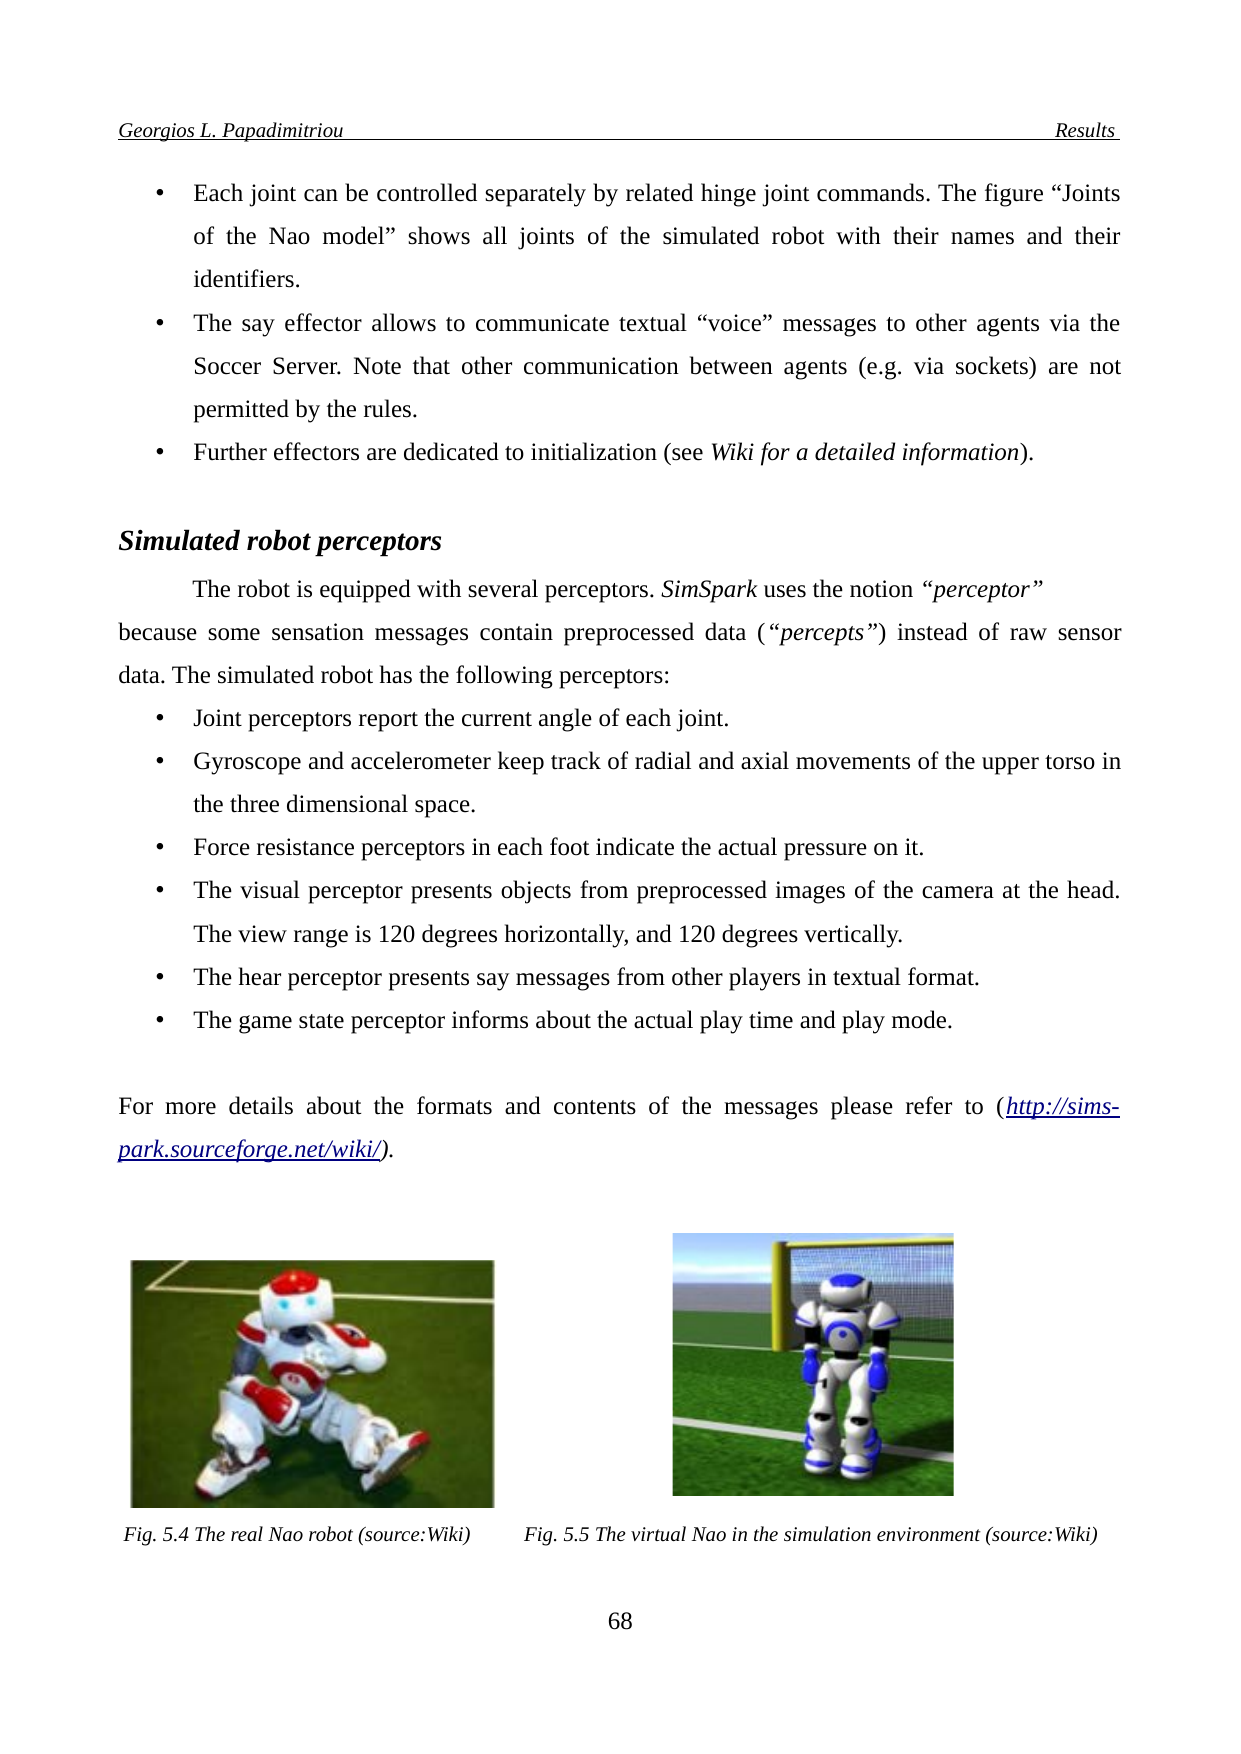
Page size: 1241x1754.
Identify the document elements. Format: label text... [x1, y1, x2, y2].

picture [672, 1233, 954, 1496]
list The visual perceptor presents objects from preprocessed images of the camera at the head. The view range is 120 degrees horizontally, and 120 degrees vertically. [156, 876, 1122, 947]
list The hear perceptor presents say messages from other players in textual format. [156, 962, 1122, 991]
list Force resistance perceptors in each foot indicate the actual pressure on it. [156, 832, 1122, 861]
text Simulated robot perceptors [118, 523, 1122, 557]
list Gyroscope and accelerometer keep track of radial and axial movements of the upper torso in the three dimensional space. [156, 746, 1122, 818]
list The game state perceptor informs about the actual play time and play mode. [156, 1005, 1122, 1034]
text Fig. 5.4 The real Nao robot (source:Wiki) Fig. 5.5 The virtual Nao in the simulation environment (source:Wiki) [118, 1522, 1122, 1546]
text For more details about the formats and contents of the messages please refer to (http://sims-park.sourceforge.net/wiki/). [118, 1091, 1122, 1163]
picture [129, 1260, 497, 1508]
list The say effector allows to communicate textual “voice” messages to other agents via the Soccer Server. Note that other communication between agents (e.g. via sockets) are not permitted by the rules. [156, 308, 1122, 423]
text because some sensation messages contain preprocessed data (“percepts”) instead of raw sensor data. The simulated robot has the following perceptors: [118, 617, 1122, 689]
list Further effectors are dedicated to initialization (see Wiki for a detailed information). [156, 437, 1122, 466]
text The robot is equipped with several perceptors. SimSpark uses the notion “perceptor” [118, 574, 1122, 602]
list Each joint can be controlled separately by related hinge joint commands. The figure “Joints of the Nao model” shows all joints of the simulated robot with their names and their identifiers. [156, 178, 1122, 293]
list Joint perceptors report the current angle of each joint. [156, 703, 1122, 732]
